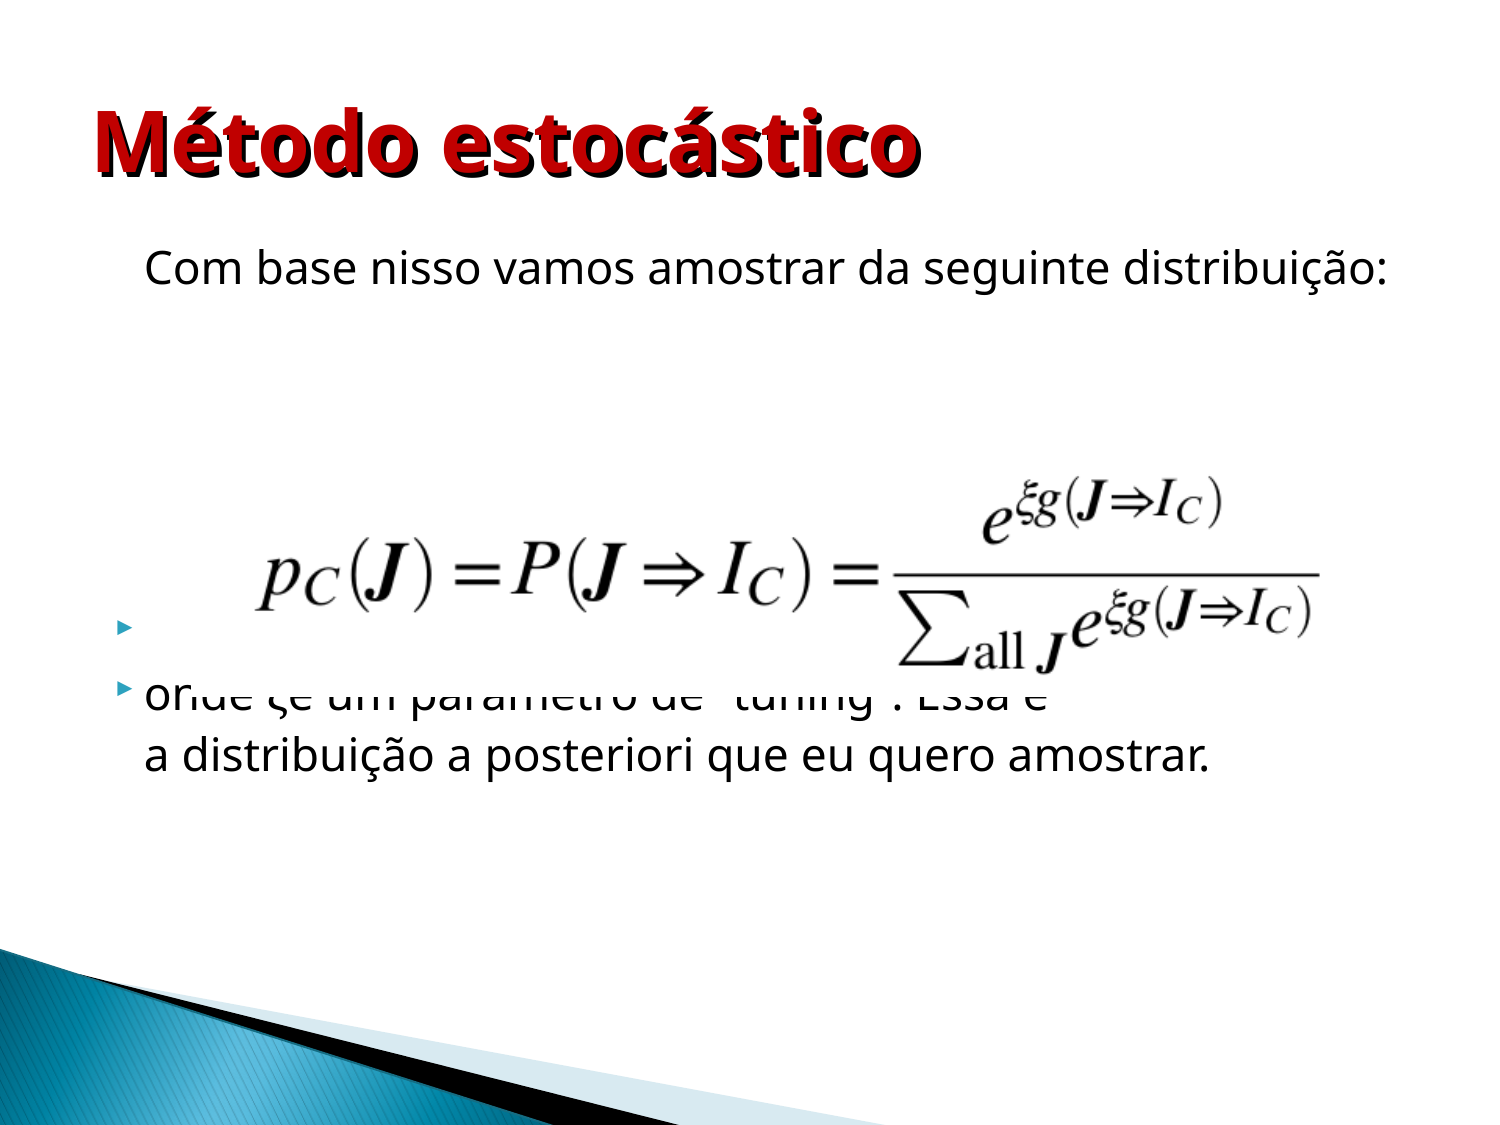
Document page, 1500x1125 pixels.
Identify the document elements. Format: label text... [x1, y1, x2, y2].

picture [66, 990, 414, 1125]
picture [191, 425, 1323, 698]
title Método estocástico [75, 45, 1426, 233]
list Com base nisso vamos amostrar da seguinte distribuição: onde ξé um parâmetro de “tuning”. Essa é a distribuição a posteriori que eu quero amostrar. [75, 233, 1426, 974]
